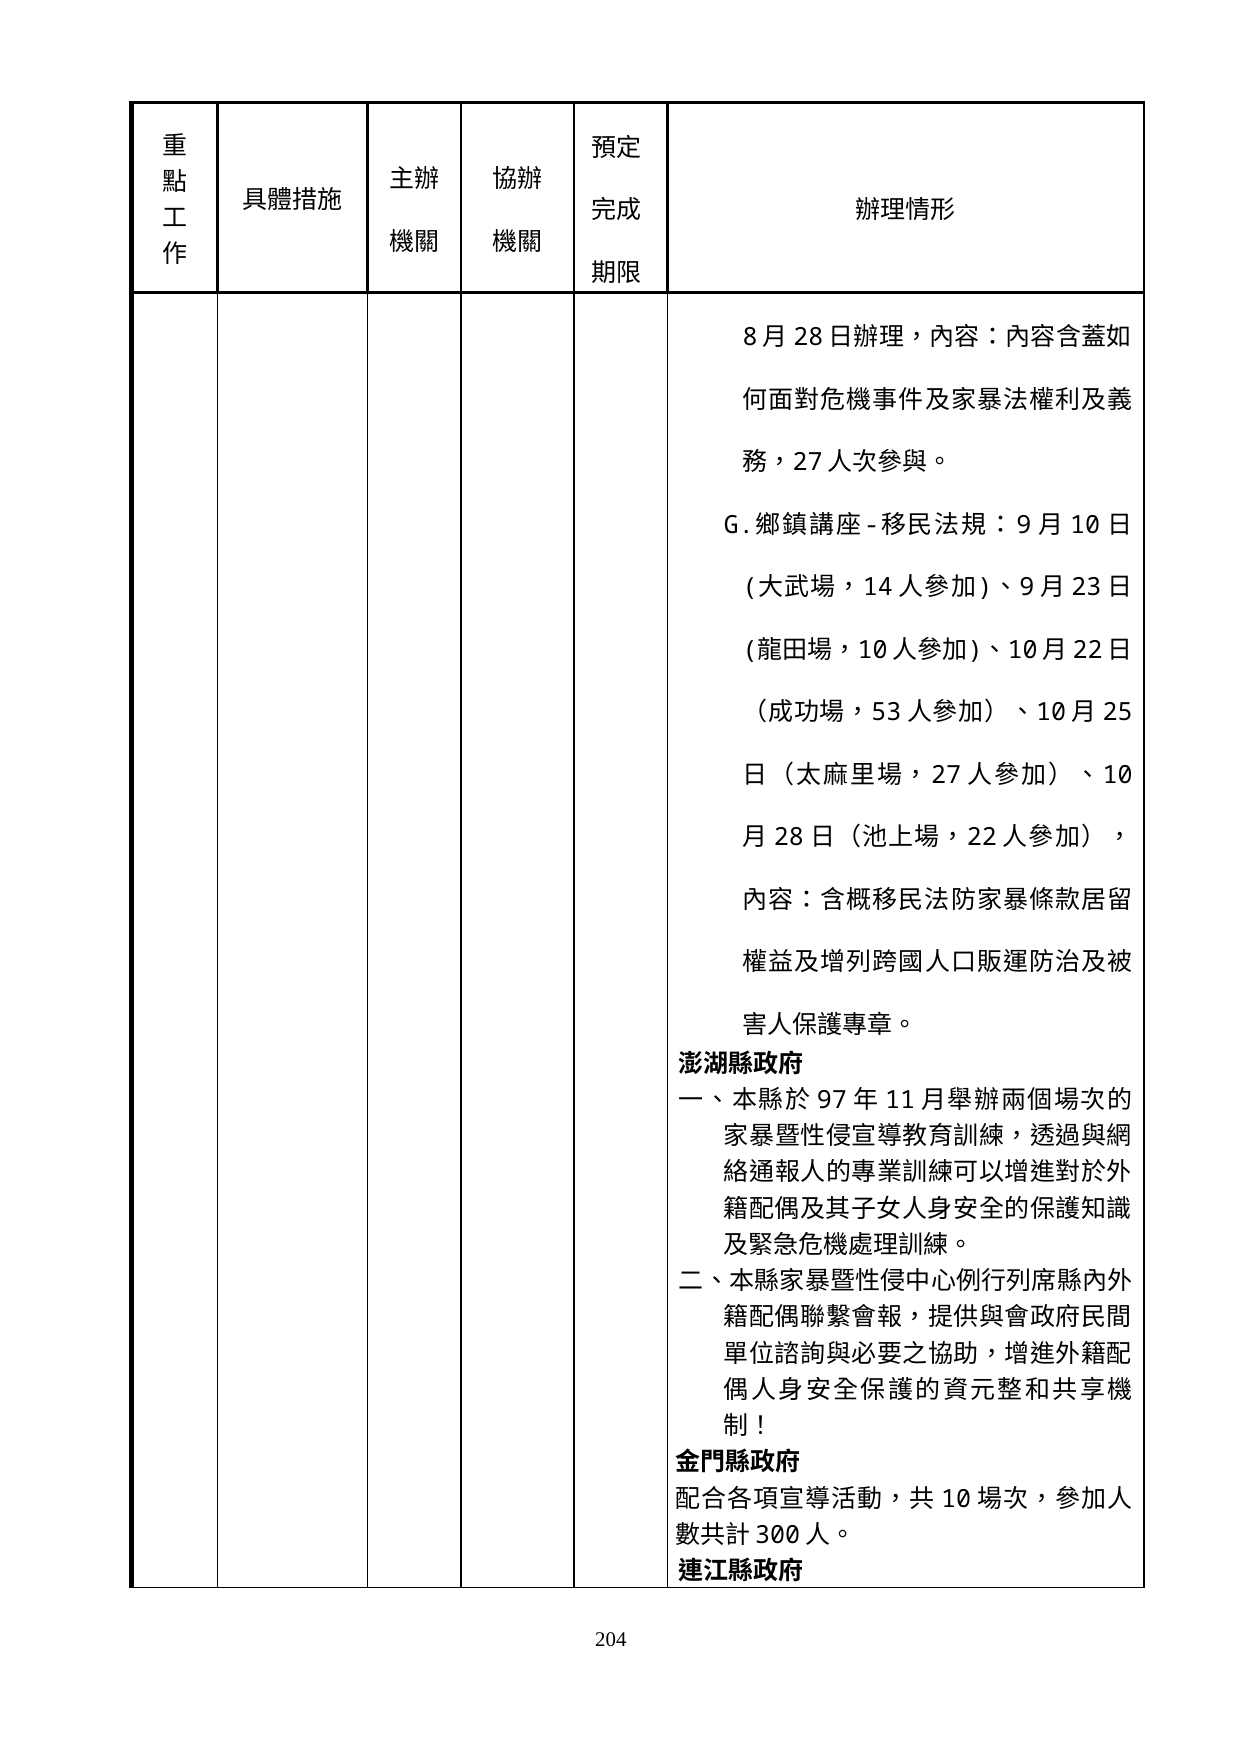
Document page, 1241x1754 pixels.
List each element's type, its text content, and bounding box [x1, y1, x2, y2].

table_cell 8月28日辦理，內容：內容含蓋如何面對危機事件及家暴法權利及義務，27人次參與。 G.鄉鎮講座-移民法規：9月10日(大武場，14人參加)、9月23日(龍田場，10人參加)、10月22日（成功場，53人參加）、10月25日（太麻里場，27人參加）、10月28日（池上場，22人參加），內容：含概移民法防家暴條款居留權益及增列跨國人口販運防治及被害人保護專章。 澎湖縣政府 一、本縣於97年11月舉辦兩個場次的家暴暨性侵宣導教育訓練，透過與網絡通報人的專業訓練可以增進對於外籍配偶及其子女人身安全的保護知識及緊急危機處理訓練。 二、本縣家暴暨性侵中心例行列席縣內外籍配偶聯繫會報，提供與會政府民間單位諮詢與必要之協助，增進外籍配偶人身安全保護的資元整和共享機制！ 金門縣政府 配合各項宣導活動，共10場次，參加人數共計300人。 連江縣政府 [668, 294, 1143, 1587]
table_header 協辦 機關 [462, 104, 573, 291]
table_cell [575, 294, 667, 1587]
table_cell [462, 294, 573, 1587]
table_header 具體措施 [219, 104, 366, 291]
table_header 重點工作 [134, 104, 216, 291]
table_header 辦理情形 [669, 104, 1143, 291]
table_header 主辦 機關 [369, 104, 460, 291]
table_cell [134, 294, 217, 1587]
table_header 預定完成期限 [575, 104, 666, 291]
table_cell [218, 294, 367, 1587]
table_cell [368, 294, 460, 1587]
